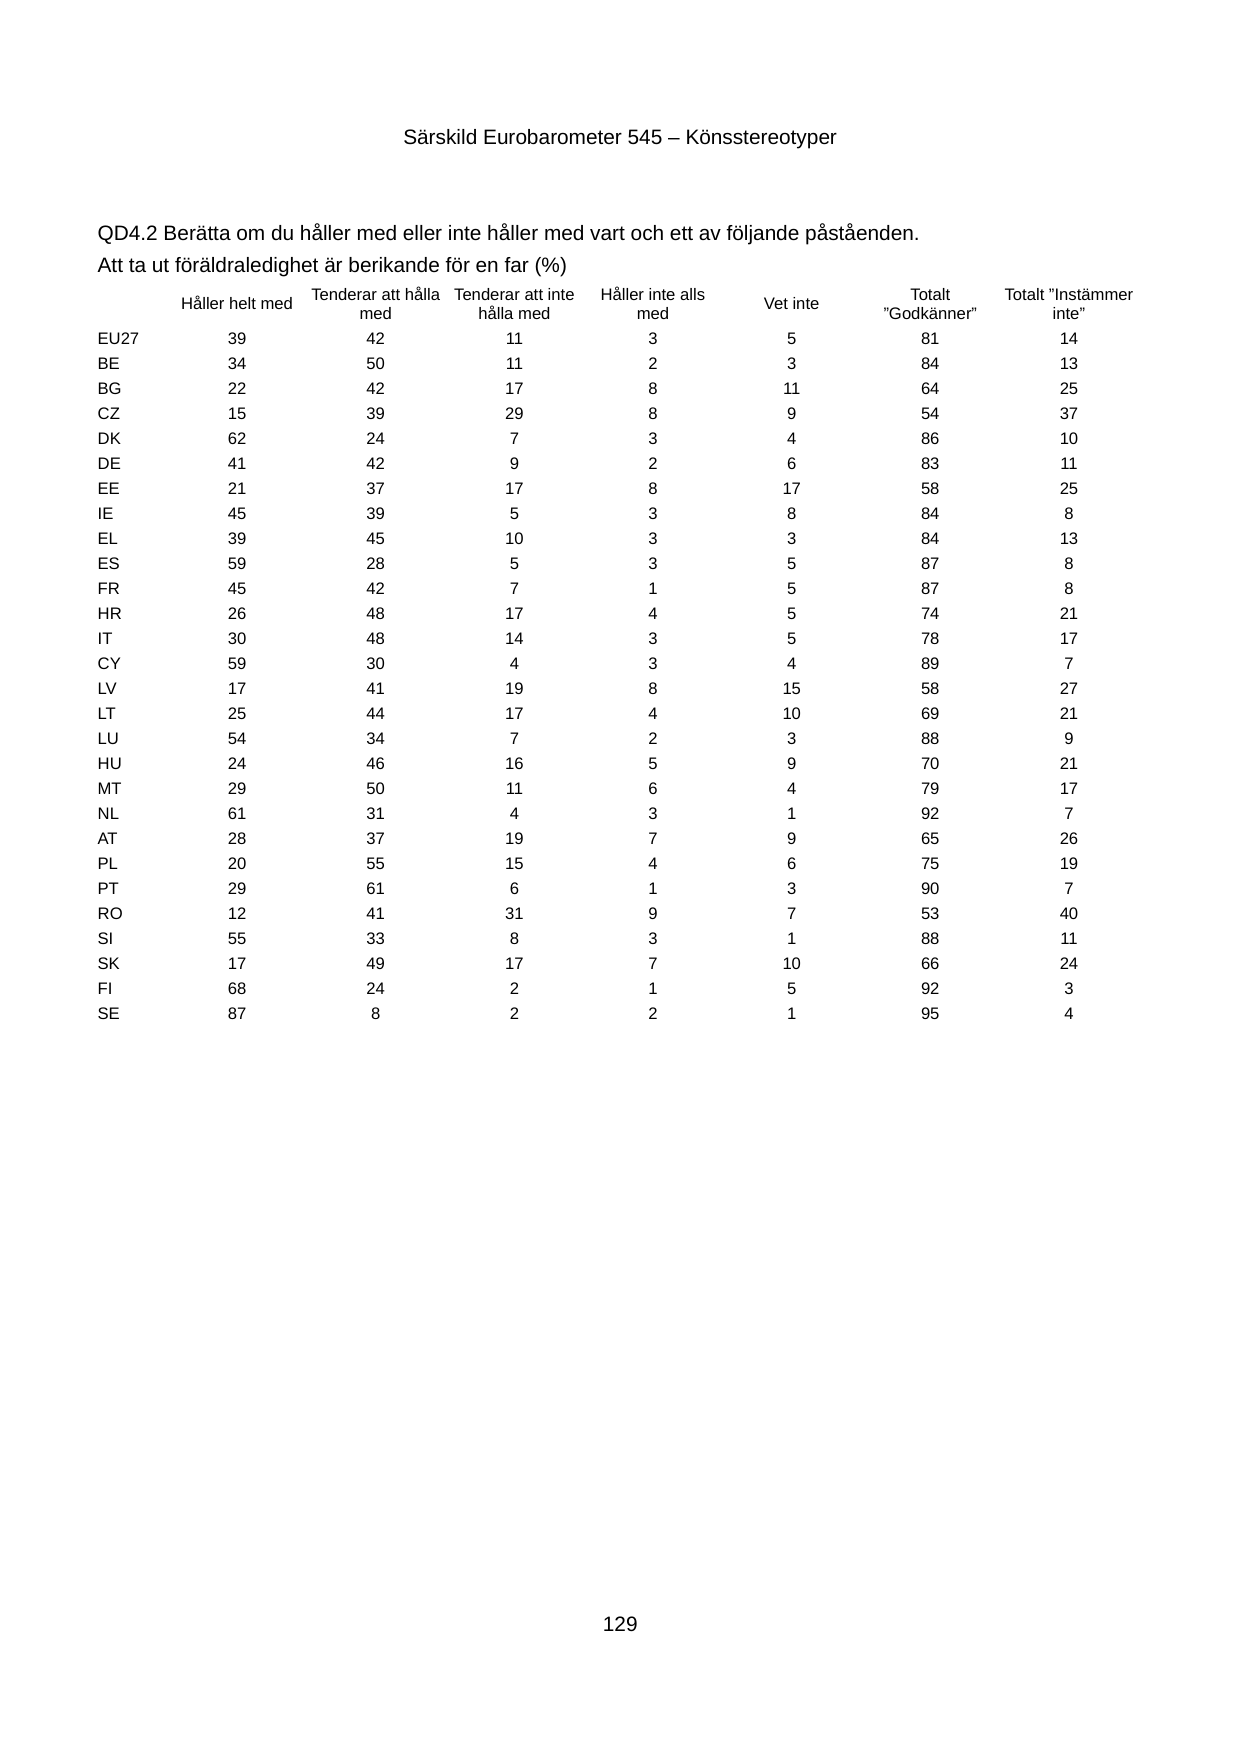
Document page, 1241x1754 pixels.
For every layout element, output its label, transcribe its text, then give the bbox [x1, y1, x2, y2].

table_cell SE [95, 1001, 167, 1026]
table_cell 9 [584, 901, 722, 926]
table_cell 61 [306, 876, 445, 901]
table_cell 41 [306, 676, 445, 701]
table_cell 41 [168, 451, 306, 476]
table_cell CY [95, 651, 167, 676]
table_cell 6 [722, 851, 861, 876]
table_cell 64 [861, 376, 999, 401]
table_cell EL [95, 526, 167, 551]
table_cell 2 [584, 451, 722, 476]
table_cell 17 [168, 676, 306, 701]
table_cell 17 [445, 701, 583, 726]
table_cell 11 [445, 326, 583, 351]
table_cell 13 [999, 526, 1138, 551]
table_cell 88 [861, 926, 999, 951]
table_cell 6 [722, 451, 861, 476]
table_cell 8 [999, 576, 1138, 601]
table_cell 24 [306, 426, 445, 451]
table_cell 8 [722, 501, 861, 526]
table_cell 26 [168, 601, 306, 626]
table_cell 2 [584, 726, 722, 751]
table_cell 54 [861, 401, 999, 426]
table_cell 7 [445, 576, 583, 601]
table_cell HU [95, 751, 167, 776]
table_cell 15 [722, 676, 861, 701]
table_cell 3 [584, 626, 722, 651]
table_cell 15 [168, 401, 306, 426]
table_cell 7 [445, 726, 583, 751]
table_cell DE [95, 451, 167, 476]
table_cell 7 [999, 801, 1138, 826]
table_cell 42 [306, 376, 445, 401]
table_cell 16 [445, 751, 583, 776]
table_cell 2 [445, 1001, 583, 1026]
table_cell 25 [999, 376, 1138, 401]
table_cell 7 [999, 651, 1138, 676]
table_cell 7 [445, 426, 583, 451]
table_cell 30 [306, 651, 445, 676]
table_cell 89 [861, 651, 999, 676]
table_cell 42 [306, 451, 445, 476]
table_cell [95, 281, 167, 326]
table_cell 88 [861, 726, 999, 751]
table_cell 8 [584, 676, 722, 701]
table_cell 87 [861, 551, 999, 576]
table_cell 8 [445, 926, 583, 951]
table_cell 31 [445, 901, 583, 926]
table_cell 61 [168, 801, 306, 826]
table_cell 54 [168, 726, 306, 751]
table_cell 95 [861, 1001, 999, 1026]
table_cell 6 [445, 876, 583, 901]
table_cell 2 [584, 1001, 722, 1026]
table_cell 53 [861, 901, 999, 926]
table_cell 42 [306, 326, 445, 351]
table_cell 21 [999, 701, 1138, 726]
table_cell 29 [168, 776, 306, 801]
table_cell 9 [999, 726, 1138, 751]
table_cell 8 [584, 401, 722, 426]
table_cell 79 [861, 776, 999, 801]
table_cell Vet inte [722, 281, 861, 326]
table_cell 1 [584, 976, 722, 1001]
table_cell 39 [168, 326, 306, 351]
table_cell 3 [584, 926, 722, 951]
table_cell 5 [722, 326, 861, 351]
table_cell 3 [584, 551, 722, 576]
table_cell 17 [168, 951, 306, 976]
table_cell 11 [445, 776, 583, 801]
table_cell 2 [584, 351, 722, 376]
table_cell 30 [168, 626, 306, 651]
table_cell PL [95, 851, 167, 876]
table_cell 10 [722, 701, 861, 726]
table_cell 78 [861, 626, 999, 651]
table_cell 3 [722, 526, 861, 551]
table_cell 28 [168, 826, 306, 851]
table_cell 21 [999, 751, 1138, 776]
table_cell 17 [999, 776, 1138, 801]
table_cell EE [95, 476, 167, 501]
table_cell 17 [445, 951, 583, 976]
table_cell 7 [999, 876, 1138, 901]
table_cell 5 [722, 551, 861, 576]
table_cell 3 [584, 501, 722, 526]
table_cell 4 [584, 851, 722, 876]
table_cell 45 [306, 526, 445, 551]
table_cell 1 [722, 926, 861, 951]
table_cell 34 [306, 726, 445, 751]
table_cell 26 [999, 826, 1138, 851]
table_cell 41 [306, 901, 445, 926]
table_cell BG [95, 376, 167, 401]
table_cell 4 [584, 701, 722, 726]
table_cell 31 [306, 801, 445, 826]
table_cell 7 [584, 951, 722, 976]
table_cell 50 [306, 351, 445, 376]
table_cell 84 [861, 351, 999, 376]
table_cell 3 [584, 426, 722, 451]
table_cell Att ta ut föräldraledighet är berikande för en far (%) [95, 249, 1138, 281]
table_cell LU [95, 726, 167, 751]
table_cell 59 [168, 551, 306, 576]
table_cell IT [95, 626, 167, 651]
table_cell 34 [168, 351, 306, 376]
table_cell 65 [861, 826, 999, 851]
table_cell 28 [306, 551, 445, 576]
table_cell Tenderar att hålla med [306, 281, 445, 326]
table_cell AT [95, 826, 167, 851]
table_cell Totalt ”Instämmer inte” [999, 281, 1138, 326]
table_cell 8 [999, 501, 1138, 526]
table_cell 59 [168, 651, 306, 676]
table_cell 4 [445, 801, 583, 826]
table_cell 74 [861, 601, 999, 626]
table_cell 81 [861, 326, 999, 351]
table_cell 66 [861, 951, 999, 976]
table_cell 3 [584, 326, 722, 351]
table_cell 14 [999, 326, 1138, 351]
table_cell 87 [861, 576, 999, 601]
table_cell 8 [584, 376, 722, 401]
table_cell 27 [999, 676, 1138, 701]
table_cell Håller inte alls med [584, 281, 722, 326]
table_cell 5 [584, 751, 722, 776]
table_cell 4 [722, 651, 861, 676]
table_cell 37 [306, 826, 445, 851]
table_cell 19 [445, 826, 583, 851]
table_cell 68 [168, 976, 306, 1001]
table_cell 58 [861, 476, 999, 501]
table_cell 17 [445, 601, 583, 626]
table_cell 44 [306, 701, 445, 726]
table_cell 3 [584, 651, 722, 676]
table_cell 6 [584, 776, 722, 801]
table_cell 5 [722, 601, 861, 626]
table_cell 29 [168, 876, 306, 901]
table_cell 55 [168, 926, 306, 951]
table_cell 7 [584, 826, 722, 851]
table_header QD4.2 Berätta om du håller med eller inte håller med vart och ett av följande påståenden. [95, 217, 1138, 249]
table_cell 11 [445, 351, 583, 376]
table_cell 3 [584, 526, 722, 551]
table_cell 4 [722, 426, 861, 451]
table_cell 3 [999, 976, 1138, 1001]
table_cell SK [95, 951, 167, 976]
table_cell 7 [722, 901, 861, 926]
table_cell 86 [861, 426, 999, 451]
table_cell 10 [445, 526, 583, 551]
table_cell FR [95, 576, 167, 601]
table_cell 24 [999, 951, 1138, 976]
table_cell 9 [445, 451, 583, 476]
table_cell 5 [445, 501, 583, 526]
table_cell 37 [999, 401, 1138, 426]
table_cell 11 [722, 376, 861, 401]
table_cell 45 [168, 576, 306, 601]
table_cell 87 [168, 1001, 306, 1026]
table_cell 9 [722, 751, 861, 776]
table_cell 8 [584, 476, 722, 501]
table_cell 15 [445, 851, 583, 876]
table_cell 1 [584, 576, 722, 601]
table_cell 55 [306, 851, 445, 876]
table_cell 70 [861, 751, 999, 776]
table_cell 1 [722, 1001, 861, 1026]
table_cell 19 [445, 676, 583, 701]
table_cell 5 [722, 626, 861, 651]
table_cell FI [95, 976, 167, 1001]
table_cell 40 [999, 901, 1138, 926]
table_cell 84 [861, 501, 999, 526]
table_cell 17 [722, 476, 861, 501]
table_cell 5 [445, 551, 583, 576]
table_cell 25 [168, 701, 306, 726]
table_cell 19 [999, 851, 1138, 876]
table_cell 10 [722, 951, 861, 976]
table_cell EU27 [95, 326, 167, 351]
table_cell 90 [861, 876, 999, 901]
table_cell 49 [306, 951, 445, 976]
table_cell 17 [445, 476, 583, 501]
table_cell 13 [999, 351, 1138, 376]
table_cell 83 [861, 451, 999, 476]
table_cell 48 [306, 626, 445, 651]
table_cell ES [95, 551, 167, 576]
table_cell Håller helt med [168, 281, 306, 326]
table_cell 69 [861, 701, 999, 726]
table_cell 4 [584, 601, 722, 626]
table_cell 14 [445, 626, 583, 651]
table_cell 9 [722, 826, 861, 851]
table_cell 9 [722, 401, 861, 426]
table_cell Tenderar att inte hålla med [445, 281, 583, 326]
table_cell 10 [999, 426, 1138, 451]
table_cell SI [95, 926, 167, 951]
table_cell DK [95, 426, 167, 451]
table_cell 3 [722, 876, 861, 901]
table_cell LT [95, 701, 167, 726]
table_cell 4 [722, 776, 861, 801]
table_cell 39 [168, 526, 306, 551]
table_cell 25 [999, 476, 1138, 501]
table_cell 8 [306, 1001, 445, 1026]
table_cell 24 [168, 751, 306, 776]
table_cell 20 [168, 851, 306, 876]
table_cell 24 [306, 976, 445, 1001]
table_cell 50 [306, 776, 445, 801]
table_cell NL [95, 801, 167, 826]
table_cell 39 [306, 501, 445, 526]
table_cell 46 [306, 751, 445, 776]
table_cell 8 [999, 551, 1138, 576]
table_cell 22 [168, 376, 306, 401]
table_cell 84 [861, 526, 999, 551]
table_cell 75 [861, 851, 999, 876]
table_cell 3 [722, 351, 861, 376]
table_cell 11 [999, 451, 1138, 476]
table_cell MT [95, 776, 167, 801]
table_cell CZ [95, 401, 167, 426]
table_cell 1 [584, 876, 722, 901]
table_cell IE [95, 501, 167, 526]
table_cell 11 [999, 926, 1138, 951]
table_cell 3 [584, 801, 722, 826]
table_cell LV [95, 676, 167, 701]
table_cell 17 [445, 376, 583, 401]
table_cell 17 [999, 626, 1138, 651]
table_cell 21 [168, 476, 306, 501]
table_cell 1 [722, 801, 861, 826]
table_cell BE [95, 351, 167, 376]
table_cell 5 [722, 976, 861, 1001]
table_cell 37 [306, 476, 445, 501]
table_cell 92 [861, 801, 999, 826]
table_cell 48 [306, 601, 445, 626]
table_cell 4 [999, 1001, 1138, 1026]
table_cell 21 [999, 601, 1138, 626]
table_cell 4 [445, 651, 583, 676]
table_cell 62 [168, 426, 306, 451]
table_cell 39 [306, 401, 445, 426]
table_cell 42 [306, 576, 445, 601]
table_cell 58 [861, 676, 999, 701]
table_cell 2 [445, 976, 583, 1001]
table_cell 12 [168, 901, 306, 926]
table_cell 45 [168, 501, 306, 526]
table_cell 5 [722, 576, 861, 601]
table_cell 29 [445, 401, 583, 426]
table_cell PT [95, 876, 167, 901]
table_cell Totalt ”Godkänner” [861, 281, 999, 326]
table_cell 92 [861, 976, 999, 1001]
table_cell 33 [306, 926, 445, 951]
table_cell RO [95, 901, 167, 926]
table_cell HR [95, 601, 167, 626]
table_cell 3 [722, 726, 861, 751]
